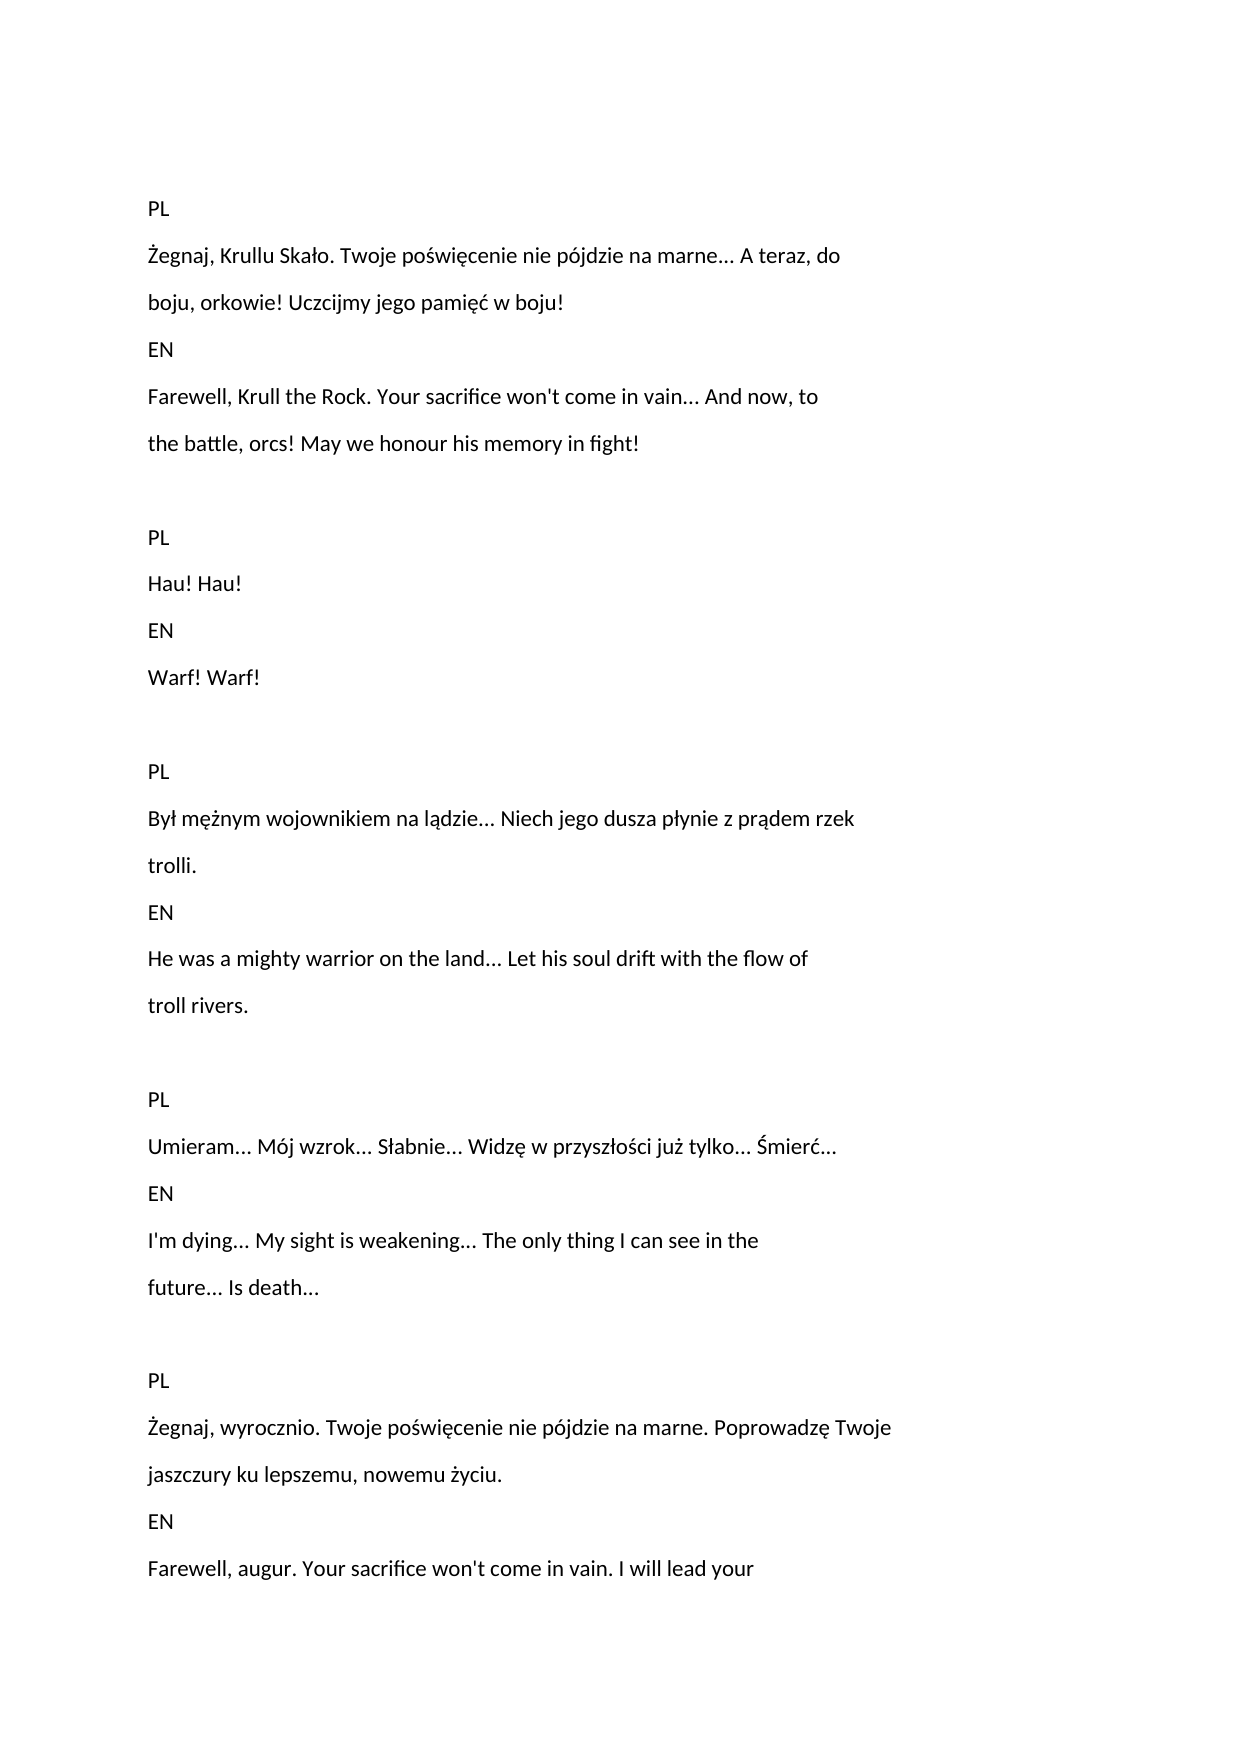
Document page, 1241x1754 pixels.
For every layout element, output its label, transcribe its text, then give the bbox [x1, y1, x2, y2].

text EN [148, 1507, 1093, 1535]
text PL [148, 194, 1093, 222]
text EN [148, 335, 1093, 363]
text Farewell, Krull the Rock. Your sacrifice won't come in vain... And now, to [148, 382, 1093, 410]
text troll rivers. [148, 991, 1093, 1019]
text PL [148, 757, 1093, 785]
text the battle, orcs! May we honour his memory in fight! [148, 429, 1093, 457]
text Umieram... Mój wzrok... Słabnie... Widzę w przyszłości już tylko... Śmierć... [148, 1132, 1093, 1160]
text EN [148, 898, 1093, 926]
text jaszczury ku lepszemu, nowemu życiu. [148, 1460, 1093, 1488]
text PL [148, 523, 1093, 551]
text I'm dying... My sight is weakening... The only thing I can see in the [148, 1226, 1093, 1254]
text PL [148, 1366, 1093, 1394]
text Farewell, augur. Your sacrifice won't come in vain. I will lead your [148, 1554, 1093, 1582]
text Był mężnym wojownikiem na lądzie... Niech jego dusza płynie z prądem rzek [148, 804, 1093, 832]
text Hau! Hau! [148, 569, 1093, 597]
text EN [148, 1179, 1093, 1207]
text future... Is death... [148, 1273, 1093, 1301]
text Żegnaj, wyrocznio. Twoje poświęcenie nie pójdzie na marne. Poprowadzę Twoje [148, 1413, 1093, 1441]
text Żegnaj, Krullu Skało. Twoje poświęcenie nie pójdzie na marne... A teraz, do [148, 241, 1093, 269]
text Warf! Warf! [148, 663, 1093, 691]
text PL [148, 1085, 1093, 1113]
text He was a mighty warrior on the land... Let his soul drift with the flow of [148, 944, 1093, 972]
text EN [148, 616, 1093, 644]
text boju, orkowie! Uczcijmy jego pamięć w boju! [148, 288, 1093, 316]
text trolli. [148, 851, 1093, 879]
